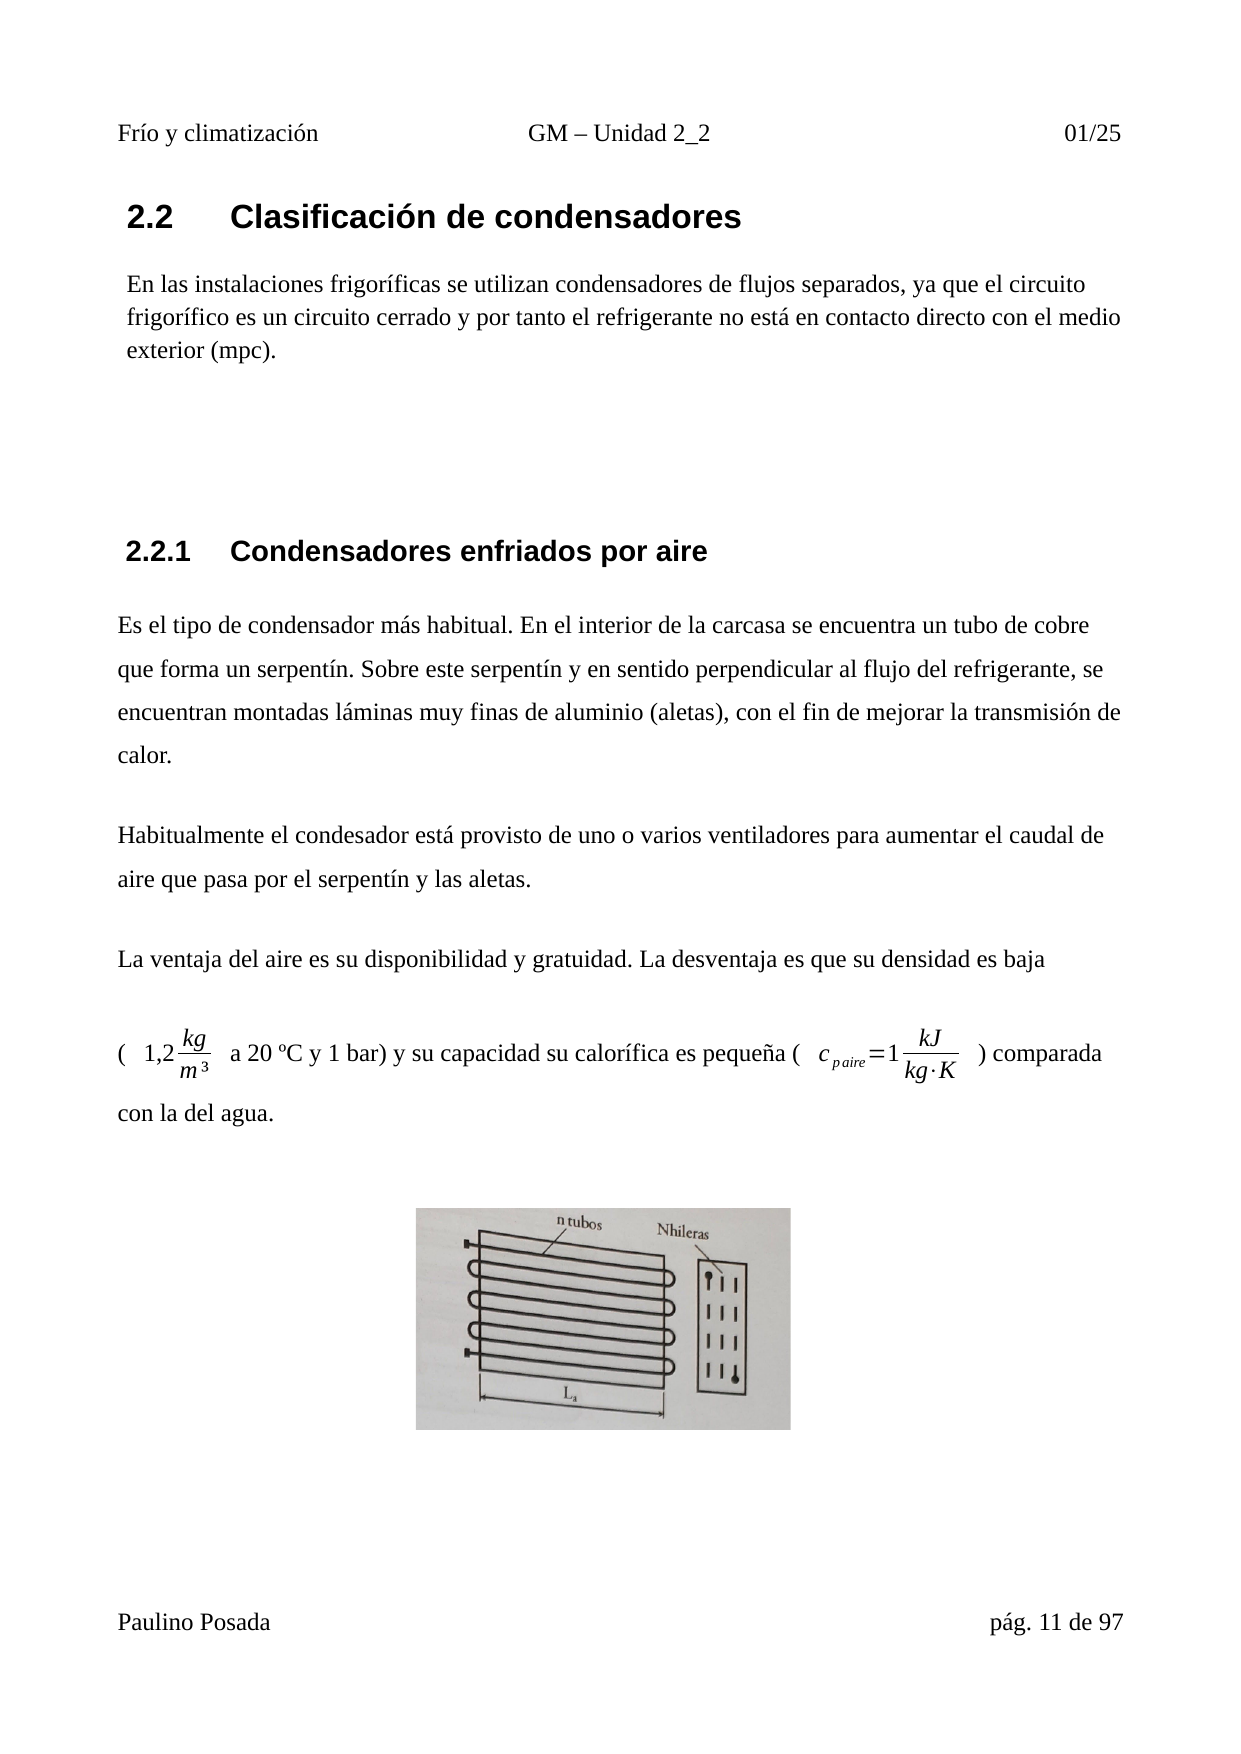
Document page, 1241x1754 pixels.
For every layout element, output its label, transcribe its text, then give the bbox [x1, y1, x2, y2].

text (a 20 ºC y 1 bar) y su capacidad su calorífica es pequeña () comparada con la del agua. [117, 1025, 1123, 1127]
text En las instalaciones frigoríficas se utilizan condensadores de flujos separados, ya que el circuito frigorífico es un circuito cerrado y por tanto el refrigerante no está en contacto directo con el medio exterior (mpc). [126, 269, 1123, 364]
text La ventaja del aire es su disponibilidad y gratuidad. La desventaja es que su densidad es baja [117, 944, 1123, 973]
text Habitualmente el condesador está provisto de uno o varios ventiladores para aumentar el caudal de aire que pasa por el serpentín y las aletas. [117, 821, 1123, 892]
picture [415, 1208, 791, 1430]
text Es el tipo de condensador más habitual. En el interior de la carcasa se encuentra un tubo de cobre que forma un serpentín. Sobre este serpentín y en sentido perpendicular al flujo del refrigerante, se encuentran montadas láminas muy finas de aluminio (aletas), con el fin de mejorar la transmisión de calor. [117, 611, 1123, 769]
subtitle Clasificación de condensadores [117, 197, 1123, 236]
subtitle Condensadores enfriados por aire [117, 534, 1123, 568]
